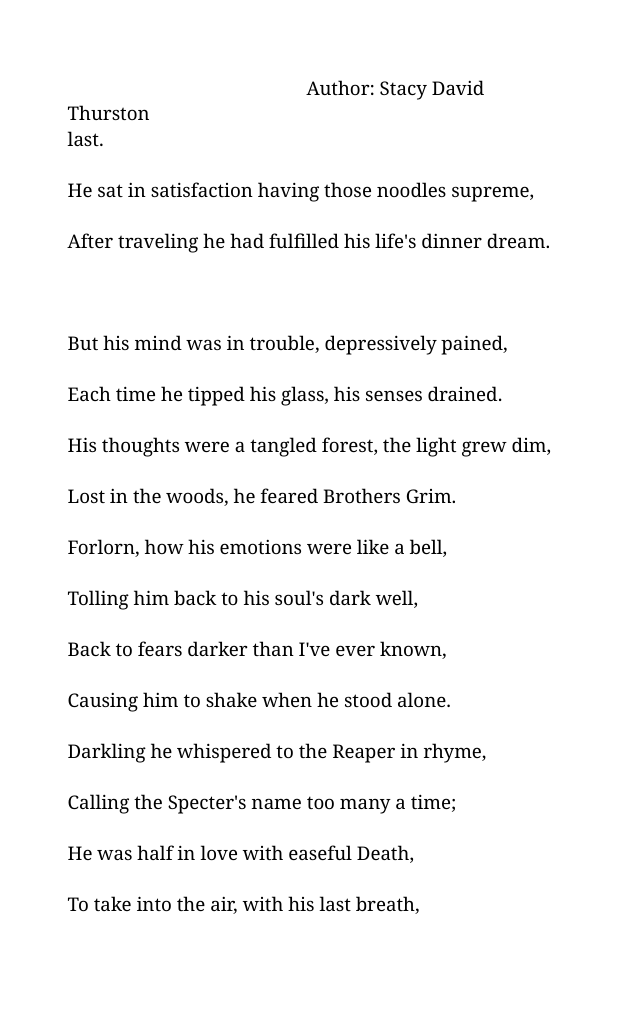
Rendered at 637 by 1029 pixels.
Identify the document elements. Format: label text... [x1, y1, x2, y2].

text After traveling he had fulfilled his life's dinner dream. [67, 228, 553, 254]
text But his mind was in trouble, depressively pained, [67, 330, 553, 356]
text Darkling he whispered to the Reaper in rhyme, [67, 738, 553, 764]
text Causing him to shake when he stood alone. [67, 687, 553, 713]
text He was half in love with easeful Death, [67, 841, 553, 866]
text Lost in the woods, he feared Brothers Grim. [67, 483, 553, 509]
text Tolling him back to his soul's dark well, [67, 585, 553, 611]
text His thoughts were a tangled forest, the light grew dim, [67, 432, 553, 458]
text Forlorn, how his emotions were like a bell, [67, 534, 553, 560]
text Calling the Specter's name too many a time; [67, 789, 553, 815]
text last. [67, 126, 553, 152]
text He sat in satisfaction having those noodles supreme, [67, 177, 553, 203]
text To take into the air, with his last breath, [67, 892, 553, 917]
text Back to fears darker than I've ever known, [67, 636, 553, 662]
text Each time he tipped his glass, his senses drained. [67, 381, 553, 407]
